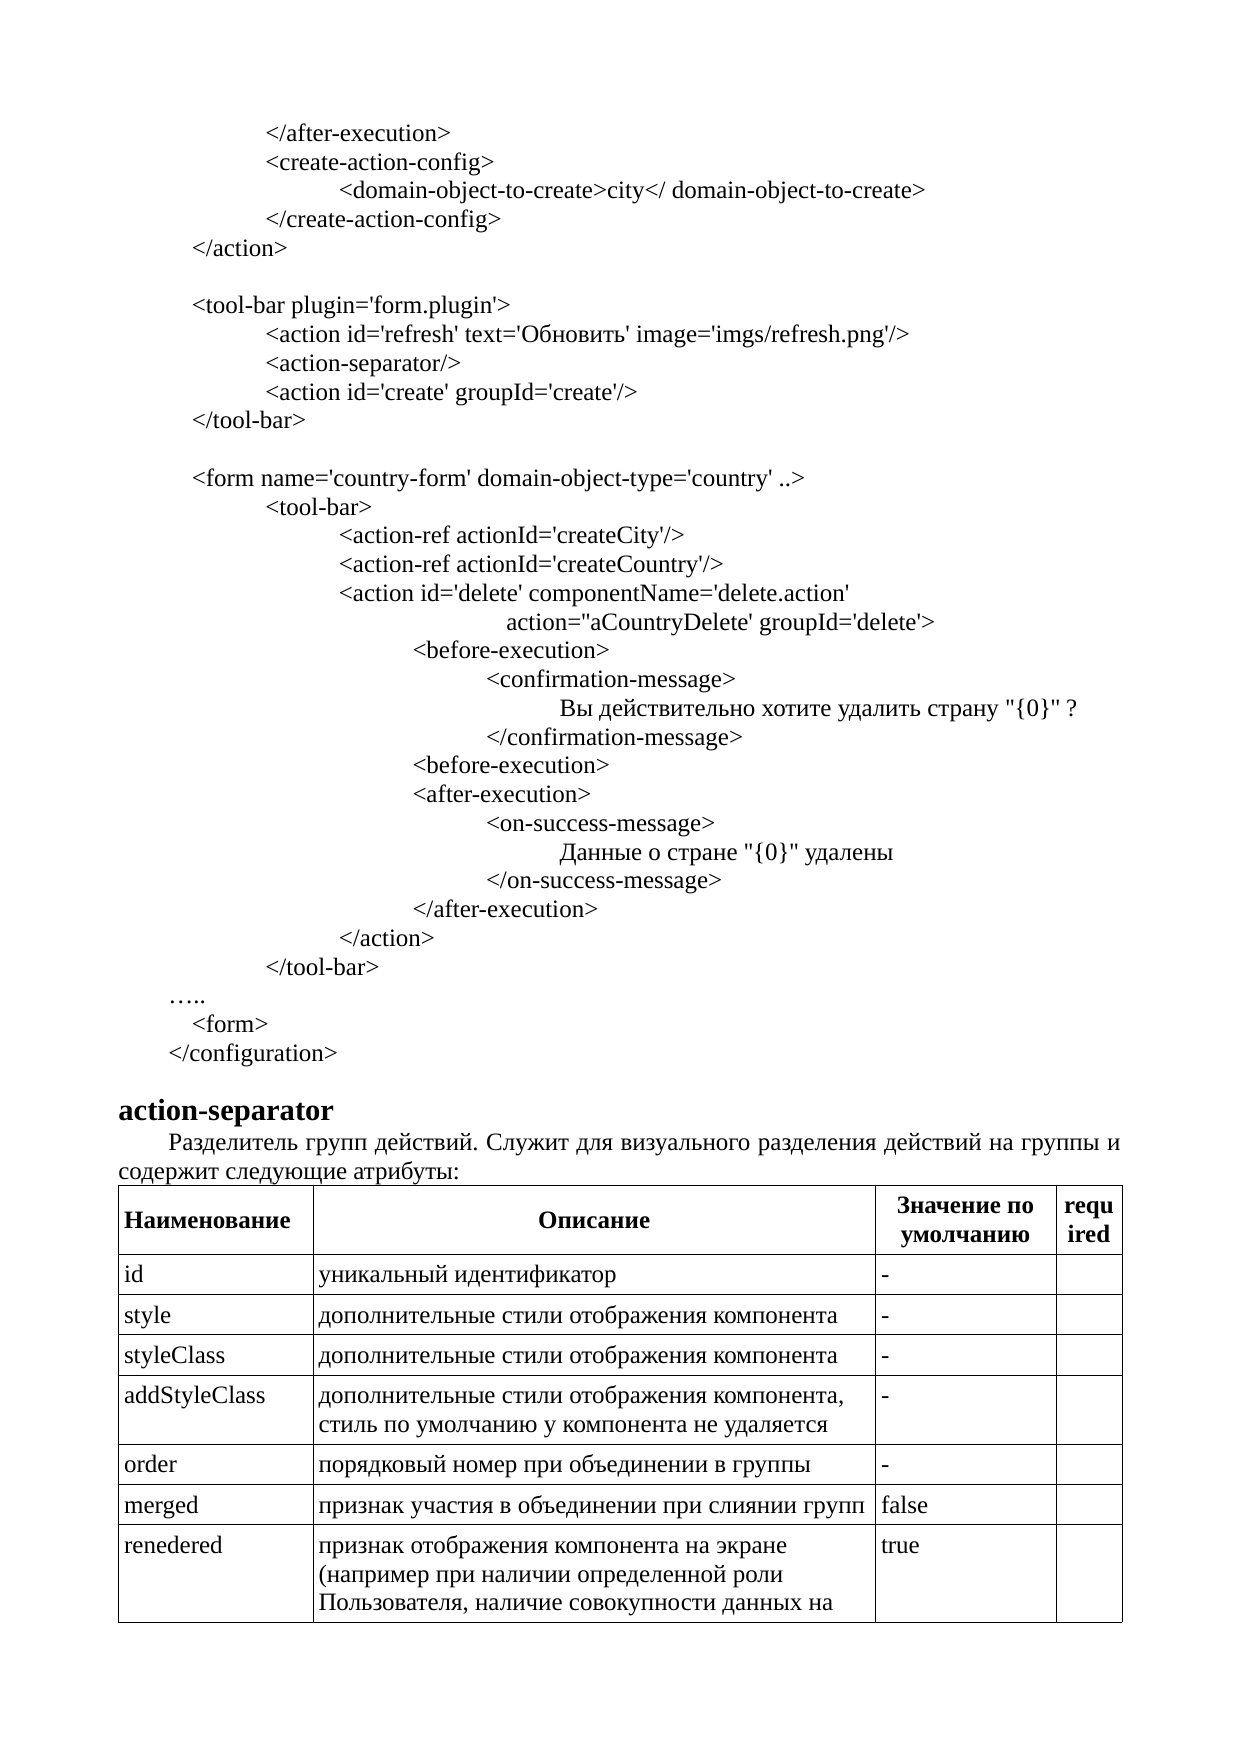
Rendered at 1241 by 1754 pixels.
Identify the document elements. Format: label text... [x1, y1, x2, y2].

table_cell уникальный идентификатор [314, 1255, 875, 1294]
text <action id='delete' componentName='delete.action' [118, 578, 1122, 607]
text </action> [118, 923, 1122, 952]
table_cell дополнительные стили отображения компонента [314, 1335, 875, 1374]
table_cell renedered [119, 1525, 313, 1622]
table_cell merged [119, 1485, 313, 1524]
text action=''aCountryDelete' groupId='delete'> [118, 607, 1122, 636]
text Вы действительно хотите удалить страну ''{0}'' ? [118, 693, 1122, 722]
table_cell [1057, 1255, 1122, 1294]
text <action-separator/> [118, 348, 1122, 377]
table_cell - [876, 1445, 1056, 1484]
table_cell style [119, 1295, 313, 1334]
table_cell order [119, 1445, 313, 1484]
table_cell id [119, 1255, 313, 1294]
text <action-ref actionId='createCountry'/> [118, 549, 1122, 578]
table_cell [1057, 1445, 1122, 1484]
table_cell признак участия в объединении при слиянии групп [314, 1485, 875, 1524]
text </configuration> [118, 1038, 1122, 1067]
table_cell [1057, 1525, 1122, 1622]
table_cell [1057, 1485, 1122, 1524]
text <tool-bar> [118, 492, 1122, 521]
table_header Наименование [119, 1186, 313, 1253]
text </action> [118, 233, 1122, 262]
text Данные о стране ''{0}'' удалены [118, 837, 1122, 866]
table_header Описание [314, 1186, 875, 1253]
text <action-ref actionId='createCity'/> [118, 521, 1122, 549]
text <action id='create' groupId='create'/> [118, 377, 1122, 406]
table_cell дополнительные стили отображения компонента [314, 1295, 875, 1334]
text </after-execution> [118, 118, 1122, 147]
table_cell addStyleClass [119, 1376, 313, 1443]
text Разделитель групп действий. Служит для визуального разделения действий на группы и содержит следующие атрибуты: [118, 1127, 1122, 1184]
text </confirmation-message> [118, 722, 1122, 751]
table_header required [1057, 1186, 1122, 1253]
text ….. [118, 981, 1122, 1009]
text <confirmation-message> [118, 664, 1122, 693]
text </on-success-message> [118, 866, 1122, 894]
table_header Значение по умолчанию [876, 1186, 1056, 1253]
table_cell дополнительные стили отображения компонента, стиль по умолчанию у компонента не удаляется [314, 1376, 875, 1443]
table_cell - [876, 1295, 1056, 1334]
table_cell - [876, 1335, 1056, 1374]
text </create-action-config> [118, 204, 1122, 233]
text <tool-bar plugin='form.plugin'> [118, 291, 1122, 319]
text <form name='country-form' domain-object-type='country' ..> [118, 463, 1122, 492]
table_cell false [876, 1485, 1056, 1524]
text <on-success-message> [118, 808, 1122, 837]
text </tool-bar> [118, 952, 1122, 981]
table_cell - [876, 1376, 1056, 1443]
table_cell признак отображения компонента на экране (например при наличии определенной роли Пользователя, наличие совокупности данных на [314, 1525, 875, 1622]
text <before-execution> [118, 751, 1122, 779]
table_cell styleClass [119, 1335, 313, 1374]
text </tool-bar> [118, 406, 1122, 434]
text <before-execution> [118, 636, 1122, 664]
text <action id='refresh' text='Обновить' image='imgs/refresh.png'/> [118, 319, 1122, 348]
subtitle action-separator [118, 1092, 1122, 1127]
table_cell true [876, 1525, 1056, 1622]
text </after-execution> [118, 894, 1122, 923]
text <create-action-config> [118, 147, 1122, 176]
table_cell порядковый номер при объединении в группы [314, 1445, 875, 1484]
table_cell [1057, 1295, 1122, 1334]
text <form> [118, 1009, 1122, 1038]
text <domain-object-to-create>city</ domain-object-to-create> [118, 176, 1122, 204]
table_cell - [876, 1255, 1056, 1294]
text <after-execution> [118, 779, 1122, 808]
table_cell [1057, 1376, 1122, 1443]
table_cell [1057, 1335, 1122, 1374]
